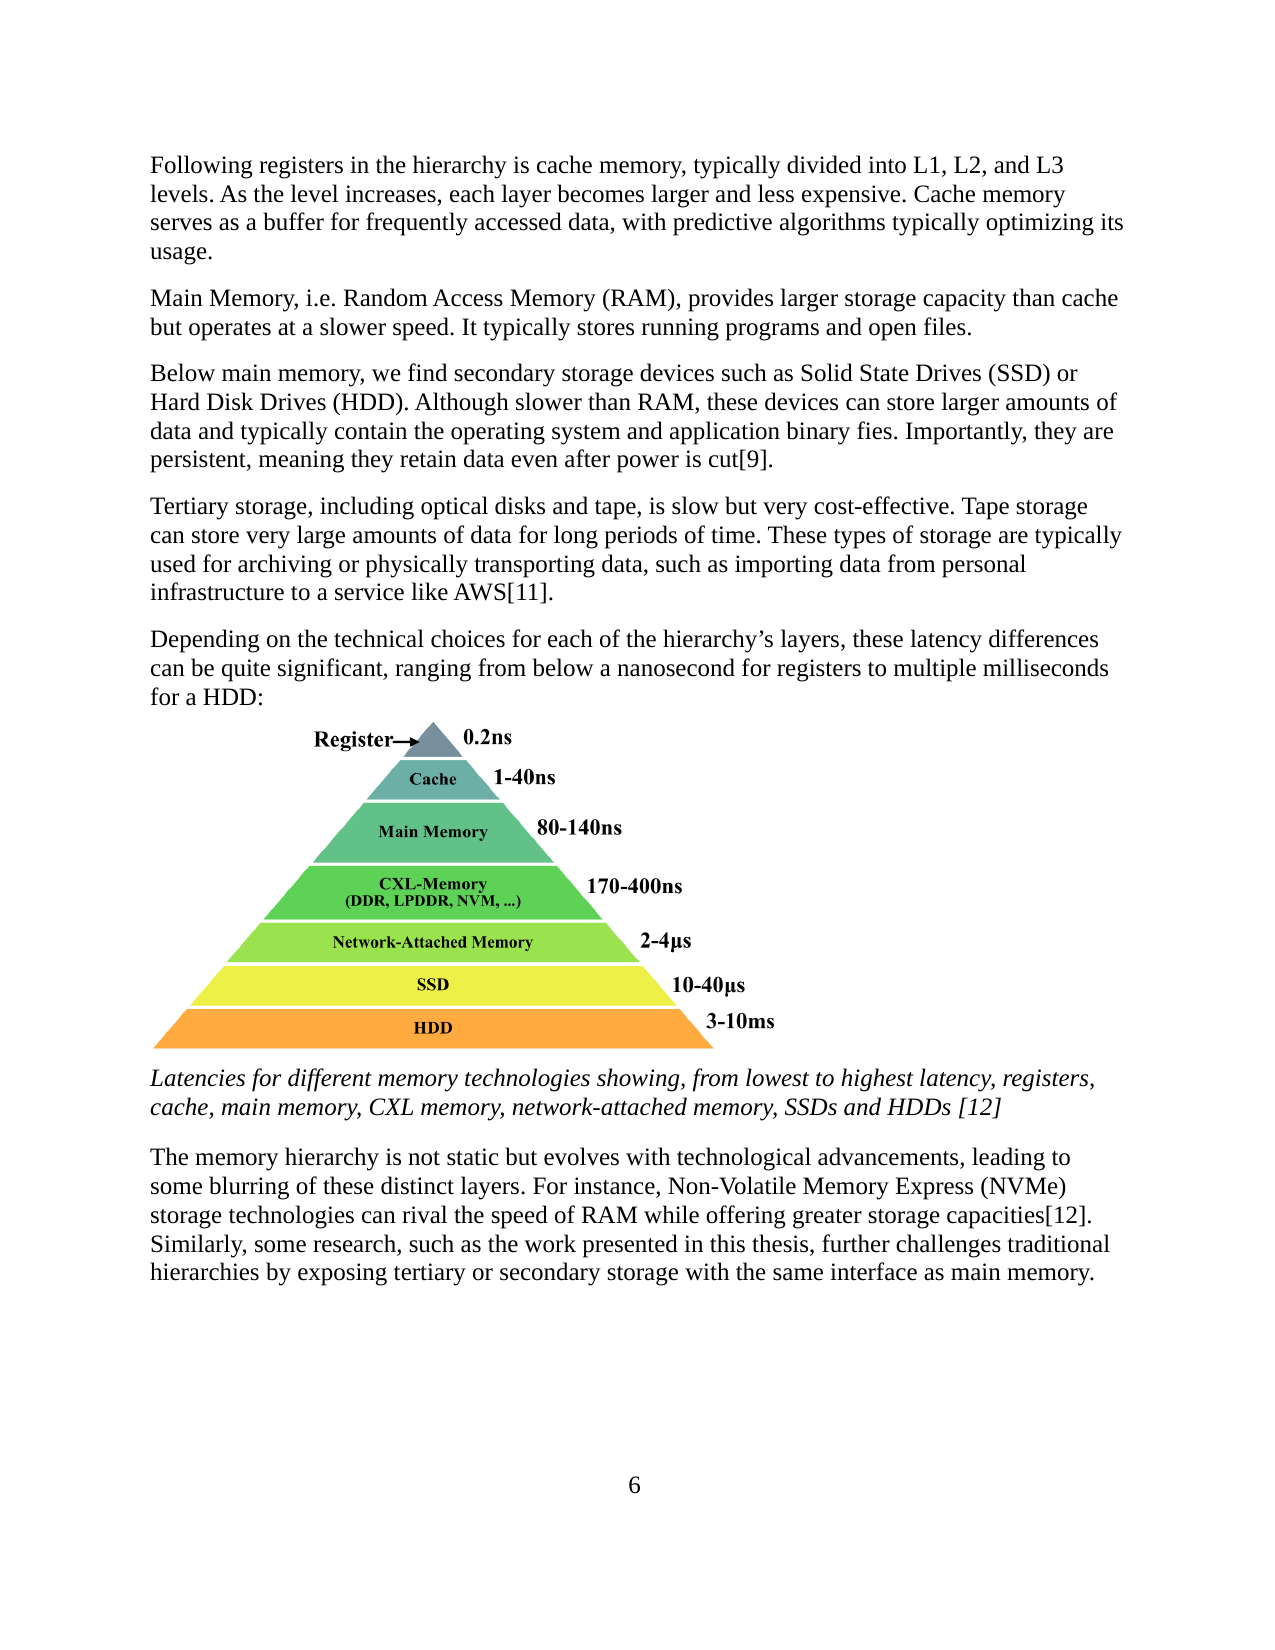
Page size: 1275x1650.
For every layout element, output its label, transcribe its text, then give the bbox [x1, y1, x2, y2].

text Latencies for different memory technologies showing, from lowest to highest latency, registers, cache, main memory, CXL memory, network-attached memory, SSDs and HDDs [12] [150, 1063, 1125, 1121]
text Main Memory, i.e. Random Access Memory (RAM), provides larger storage capacity than cache but operates at a slower speed. It typically stores running programs and open files. [150, 283, 1125, 340]
text Depending on the technical choices for each of the hierarchy’s layers, these latency differences can be quite significant, ranging from below a nanosecond for registers to multiple milliseconds for a HDD: [150, 624, 1125, 710]
text The memory hierarchy is not static but evolves with technological advancements, leading to some blurring of these distinct layers. For instance, Non-Volatile Memory Express (NVMe) storage technologies can rival the speed of RAM while offering greater storage capacities[12]. Similarly, some research, such as the work presented in this thesis, further challenges traditional hierarchies by exposing tertiary or secondary storage with the same interface as main memory. [150, 1142, 1125, 1286]
picture [150, 719, 775, 1051]
text Tertiary storage, including optical disks and tape, is slow but very cost-effective. Tape storage can store very large amounts of data for long periods of time. These types of storage are typically used for archiving or physically transporting data, such as importing data from personal infrastructure to a service like AWS[11]. [150, 491, 1125, 606]
text Below main memory, we find secondary storage devices such as Solid State Drives (SSD) or Hard Disk Drives (HDD). Although slower than RAM, these devices can store larger amounts of data and typically contain the operating system and application binary fies. Importantly, they are persistent, meaning they retain data even after power is cut[9]. [150, 358, 1125, 473]
text Following registers in the hierarchy is cache memory, typically divided into L1, L2, and L3 levels. As the level increases, each layer becomes larger and less expensive. Cache memory serves as a buffer for frequently accessed data, with predictive algorithms typically optimizing its usage. [150, 150, 1125, 265]
